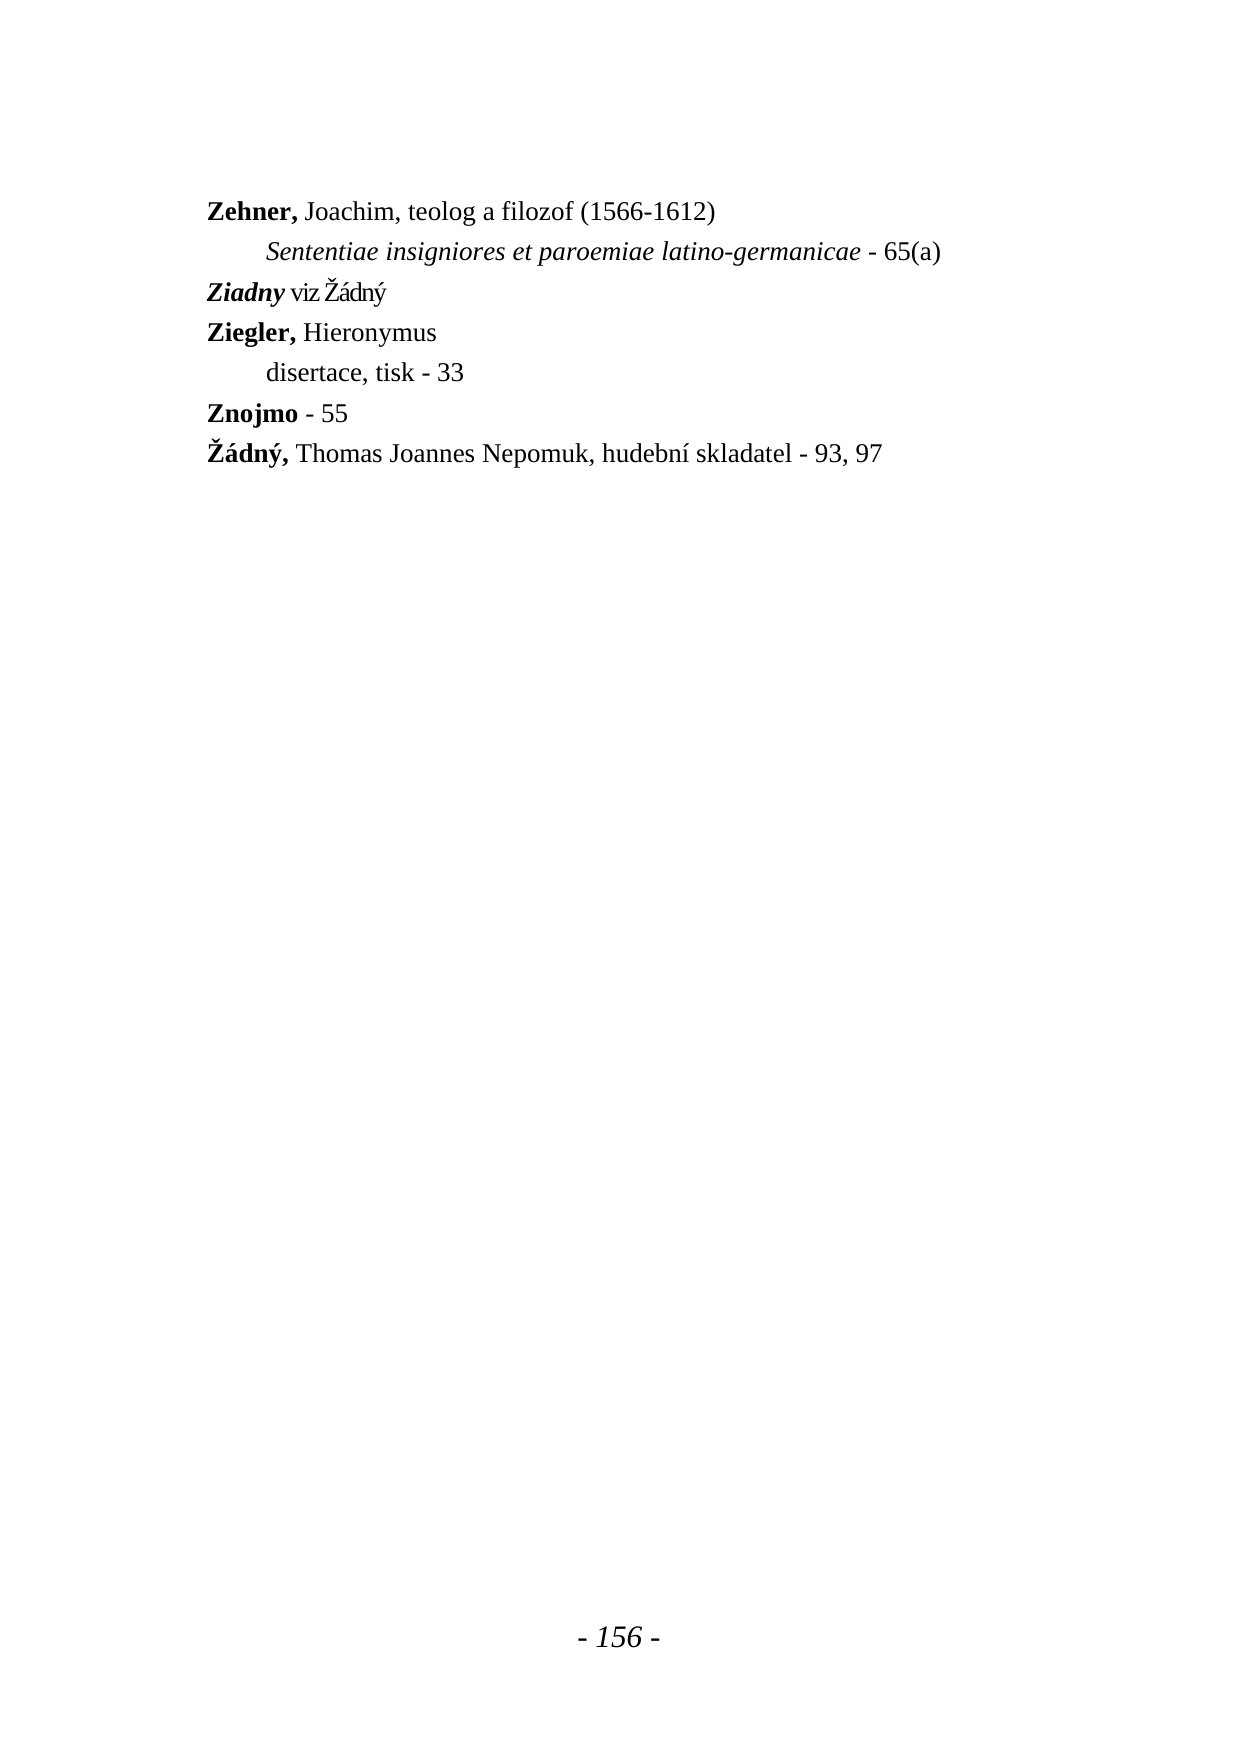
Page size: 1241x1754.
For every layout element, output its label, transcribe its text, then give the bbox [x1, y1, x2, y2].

text Sententiae insigniores et paroemiae latino-germanicae - 65(a) [207, 235, 1033, 266]
text Zehner, Joachim, teolog a filozof (1566-1612) [207, 195, 1033, 226]
text Žádný, Thomas Joannes Nepomuk, hudební skladatel - 93, 97 [207, 437, 1033, 468]
text Znojmo - 55 [207, 397, 1033, 428]
text disertace, tisk - 33 [207, 357, 1033, 388]
text Ziegler, Hieronymus [207, 316, 1033, 347]
text Ziadny viz Žádný [207, 276, 1033, 307]
